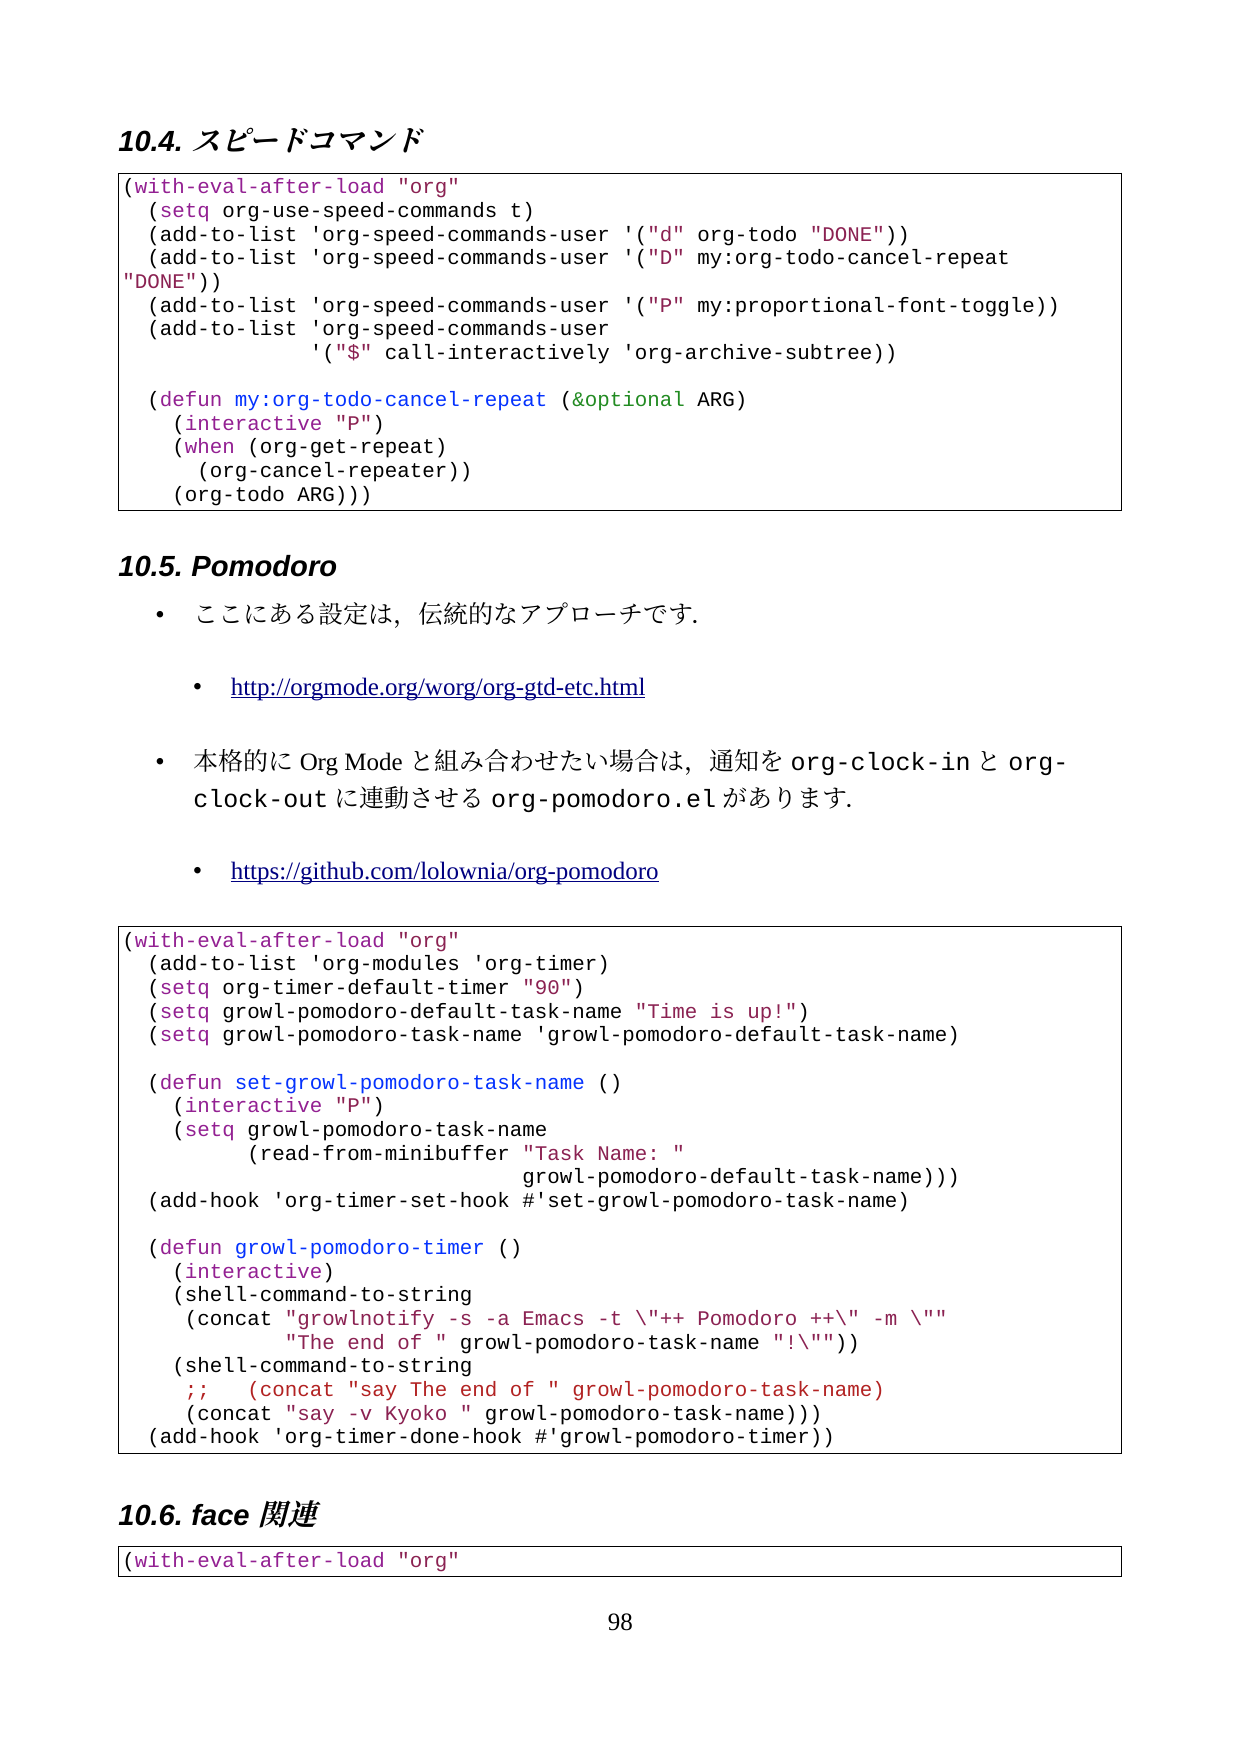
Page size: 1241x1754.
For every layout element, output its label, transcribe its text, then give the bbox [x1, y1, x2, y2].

text (defun my:org-todo-cancel-repeat (&optional ARG) [119, 385, 1121, 409]
text (org-cancel-repeater)) [119, 456, 1121, 480]
text (defun set-growl-pomodoro-task-name () [119, 1068, 1121, 1091]
list https://github.com/lolownia/org-pomodoro [193, 856, 1122, 913]
text (setq growl-pomodoro-task-name [119, 1115, 1121, 1139]
text (add-to-list 'org-speed-commands-user '("d" org-todo "DONE")) [119, 220, 1121, 243]
text ;; (concat "say The end of " growl-pomodoro-task-name) [119, 1375, 1121, 1399]
text (add-hook 'org-timer-done-hook #'growl-pomodoro-timer)) [119, 1422, 1121, 1453]
text (interactive) [119, 1257, 1121, 1281]
text (with-eval-after-load "org" [119, 1547, 1121, 1576]
text (interactive "P") [119, 1091, 1121, 1115]
text (with-eval-after-load "org" [119, 927, 1121, 949]
subtitle Pomodoro [118, 549, 1122, 582]
text (interactive "P") [119, 409, 1121, 433]
text (setq org-timer-default-timer "90") [119, 973, 1121, 997]
text "The end of " growl-pomodoro-task-name "!\"")) [119, 1328, 1121, 1351]
text (add-to-list 'org-speed-commands-user [119, 314, 1121, 338]
text (setq growl-pomodoro-default-task-name "Time is up!") [119, 997, 1121, 1020]
text (defun growl-pomodoro-timer () [119, 1233, 1121, 1257]
text '("$" call-interactively 'org-archive-subtree)) [119, 338, 1121, 362]
text (concat "growlnotify -s -a Emacs -t \"++ Pomodoro ++\" -m \"" [119, 1304, 1121, 1328]
list 本格的に Org Mode と組み合わせたい場合は，通知を org-clock-in と org-clock-out に連動させる org-pomodoro.el があります． [156, 742, 1122, 843]
text (add-hook 'org-timer-set-hook #'set-growl-pomodoro-task-name) [119, 1186, 1121, 1209]
text (add-to-list 'org-speed-commands-user '("P" my:proportional-font-toggle)) [119, 291, 1121, 314]
text (concat "say -v Kyoko " growl-pomodoro-task-name))) [119, 1399, 1121, 1422]
text (with-eval-after-load "org" [119, 174, 1121, 196]
text (setq growl-pomodoro-task-name 'growl-pomodoro-default-task-name) [119, 1020, 1121, 1044]
text (shell-command-to-string [119, 1281, 1121, 1304]
text (shell-command-to-string [119, 1351, 1121, 1375]
list http://orgmode.org/worg/org-gtd-etc.html [193, 672, 1122, 729]
text (setq org-use-speed-commands t) [119, 196, 1121, 220]
text growl-pomodoro-default-task-name))) [119, 1162, 1121, 1186]
text (read-from-minibuffer "Task Name: " [119, 1139, 1121, 1162]
list ここにある設定は，伝統的なアプローチです． [156, 595, 1122, 659]
subtitle face 関連 [118, 1491, 1122, 1533]
subtitle スピードコマンド [118, 118, 1122, 160]
text (org-todo ARG))) [119, 480, 1121, 510]
text (add-to-list 'org-speed-commands-user '("D" my:org-todo-cancel-repeat "DONE")) [119, 243, 1121, 291]
text (add-to-list 'org-modules 'org-timer) [119, 949, 1121, 973]
text (when (org-get-repeat) [119, 433, 1121, 456]
